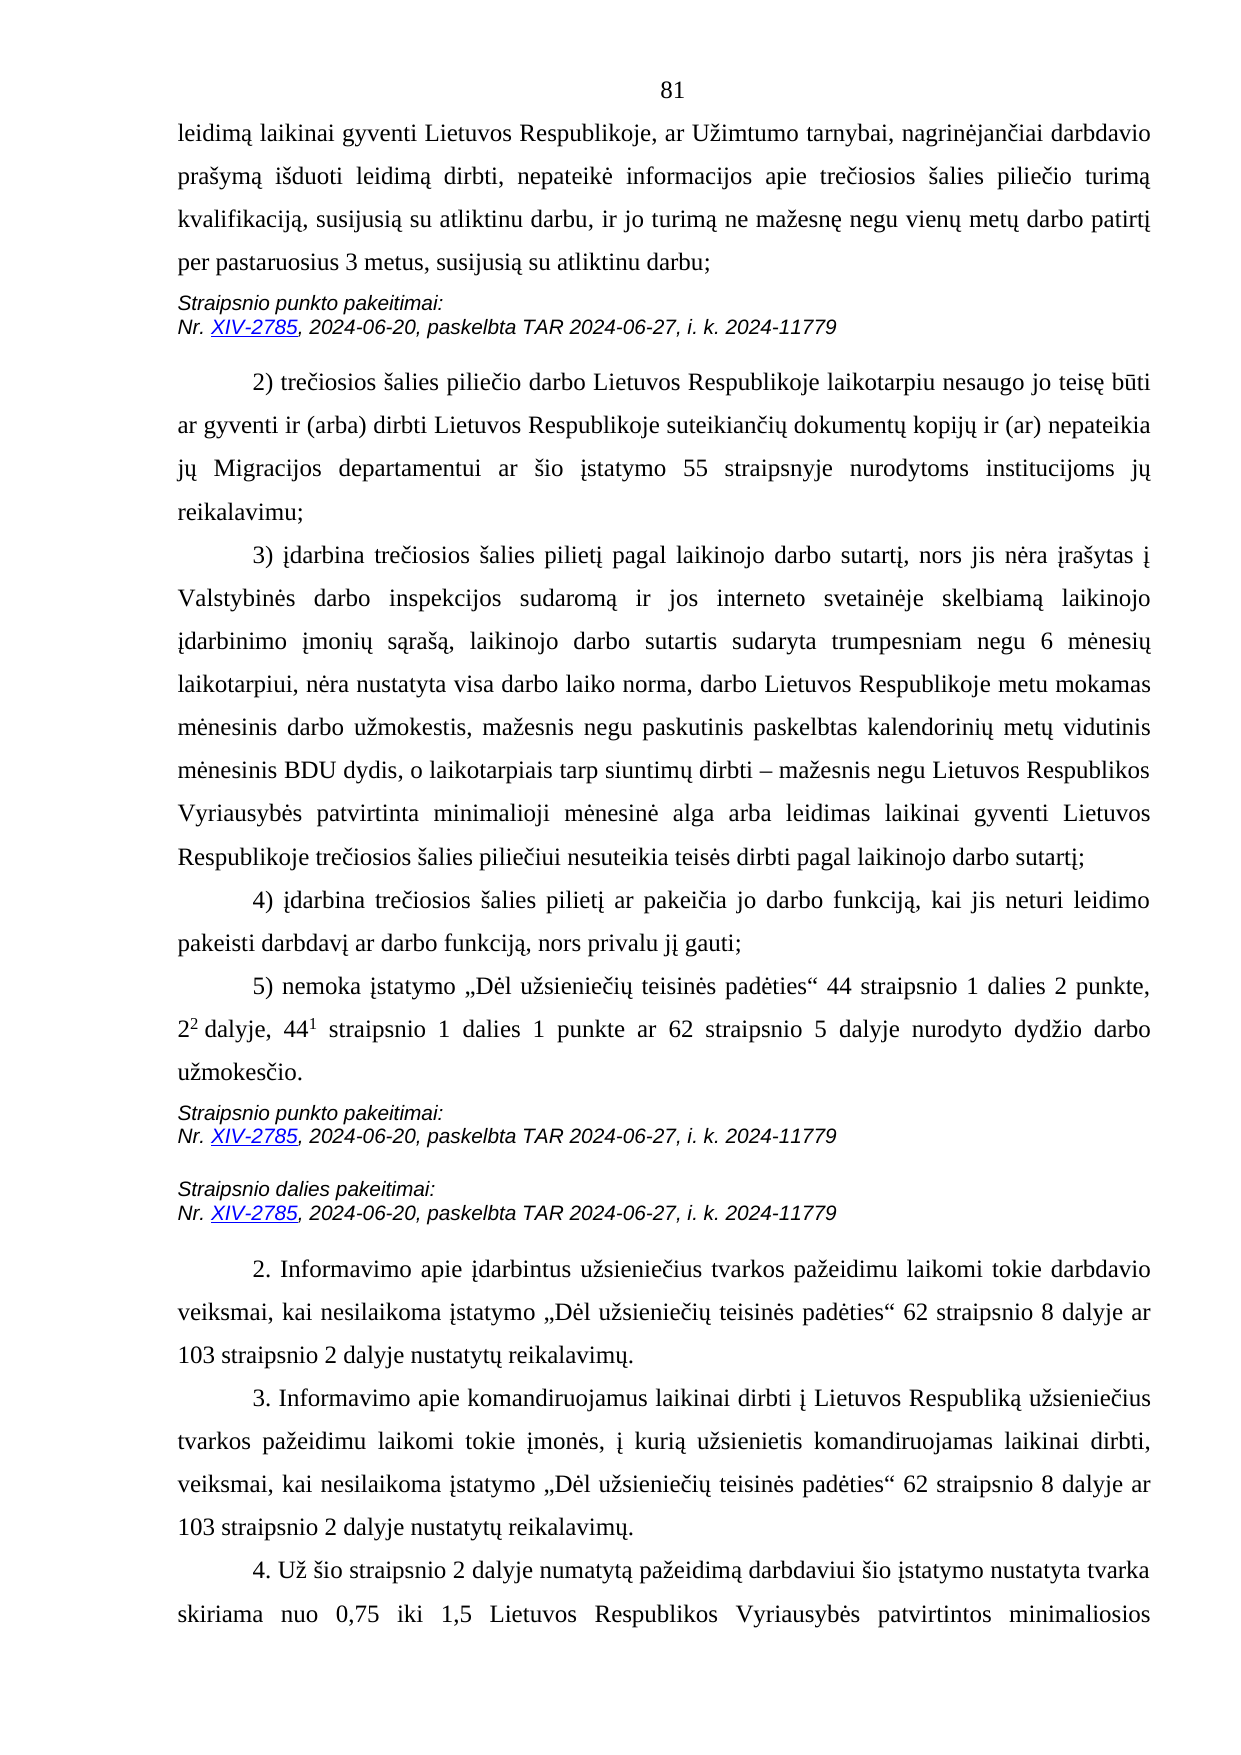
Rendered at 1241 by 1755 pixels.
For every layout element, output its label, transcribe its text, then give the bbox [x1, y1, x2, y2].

text Nr. XIV-2785, 2024-06-20, paskelbta TAR 2024-06-27, i. k. 2024-11779 [177, 1201, 1152, 1225]
text 5) nemoka įstatymo „Dėl užsieniečių teisinės padėties“ 44 straipsnio 1 dalies 2 punkte, 22 dalyje, 441 straipsnio 1 dalies 1 punkte ar 62 straipsnio 5 dalyje nurodyto dydžio darbo užmokesčio. [177, 971, 1152, 1086]
text leidimą laikinai gyventi Lietuvos Respublikoje, ar Užimtumo tarnybai, nagrinėjančiai darbdavio prašymą išduoti leidimą dirbti, nepateikė informacijos apie trečiosios šalies piliečio turimą kvalifikaciją, susijusią su atliktinu darbu, ir jo turimą ne mažesnę negu vienų metų darbo patirtį per pastaruosius 3 metus, susijusią su atliktinu darbu; [177, 118, 1152, 276]
text Nr. XIV-2785, 2024-06-20, paskelbta TAR 2024-06-27, i. k. 2024-11779 [177, 1124, 1152, 1148]
text 4. Už šio straipsnio 2 dalyje numatytą pažeidimą darbdaviui šio įstatymo nustatyta tvarka skiriama nuo 0,75 iki 1,5 Lietuvos Respublikos Vyriausybės patvirtintos minimaliosios [177, 1556, 1152, 1627]
text 2. Informavimo apie įdarbintus užsieniečius tvarkos pažeidimu laikomi tokie darbdavio veiksmai, kai nesilaikoma įstatymo „Dėl užsieniečių teisinės padėties“ 62 straipsnio 8 dalyje ar 103 straipsnio 2 dalyje nustatytų reikalavimų. [177, 1254, 1152, 1369]
text Straipsnio dalies pakeitimai: [177, 1177, 1152, 1201]
text 2) trečiosios šalies piliečio darbo Lietuvos Respublikoje laikotarpiu nesaugo jo teisę būti ar gyventi ir (arba) dirbti Lietuvos Respublikoje suteikiančių dokumentų kopijų ir (ar) nepateikia jų Migracijos departamentui ar šio įstatymo 55 straipsnyje nurodytoms institucijoms jų reikalavimu; [177, 367, 1152, 525]
text 3. Informavimo apie komandiruojamus laikinai dirbti į Lietuvos Respubliką užsieniečius tvarkos pažeidimu laikomi tokie įmonės, į kurią užsienietis komandiruojamas laikinai dirbti, veiksmai, kai nesilaikoma įstatymo „Dėl užsieniečių teisinės padėties“ 62 straipsnio 8 dalyje ar 103 straipsnio 2 dalyje nustatytų reikalavimų. [177, 1383, 1152, 1541]
text 3) įdarbina trečiosios šalies pilietį pagal laikinojo darbo sutartį, nors jis nėra įrašytas į Valstybinės darbo inspekcijos sudaromą ir jos interneto svetainėje skelbiamą laikinojo įdarbinimo įmonių sąrašą, laikinojo darbo sutartis sudaryta trumpesniam negu 6 mėnesių laikotarpiui, nėra nustatyta visa darbo laiko norma, darbo Lietuvos Respublikoje metu mokamas mėnesinis darbo užmokestis, mažesnis negu paskutinis paskelbtas kalendorinių metų vidutinis mėnesinis BDU dydis, o laikotarpiais tarp siuntimų dirbti – mažesnis negu Lietuvos Respublikos Vyriausybės patvirtinta minimalioji mėnesinė alga arba leidimas laikinai gyventi Lietuvos Respublikoje trečiosios šalies piliečiui nesuteikia teisės dirbti pagal laikinojo darbo sutartį; [177, 540, 1152, 870]
text Straipsnio punkto pakeitimai: [177, 291, 1152, 314]
text Straipsnio punkto pakeitimai: [177, 1100, 1152, 1124]
text 4) įdarbina trečiosios šalies pilietį ar pakeičia jo darbo funkciją, kai jis neturi leidimo pakeisti darbdavį ar darbo funkciją, nors privalu jį gauti; [177, 885, 1152, 957]
text Nr. XIV-2785, 2024-06-20, paskelbta TAR 2024-06-27, i. k. 2024-11779 [177, 314, 1152, 338]
